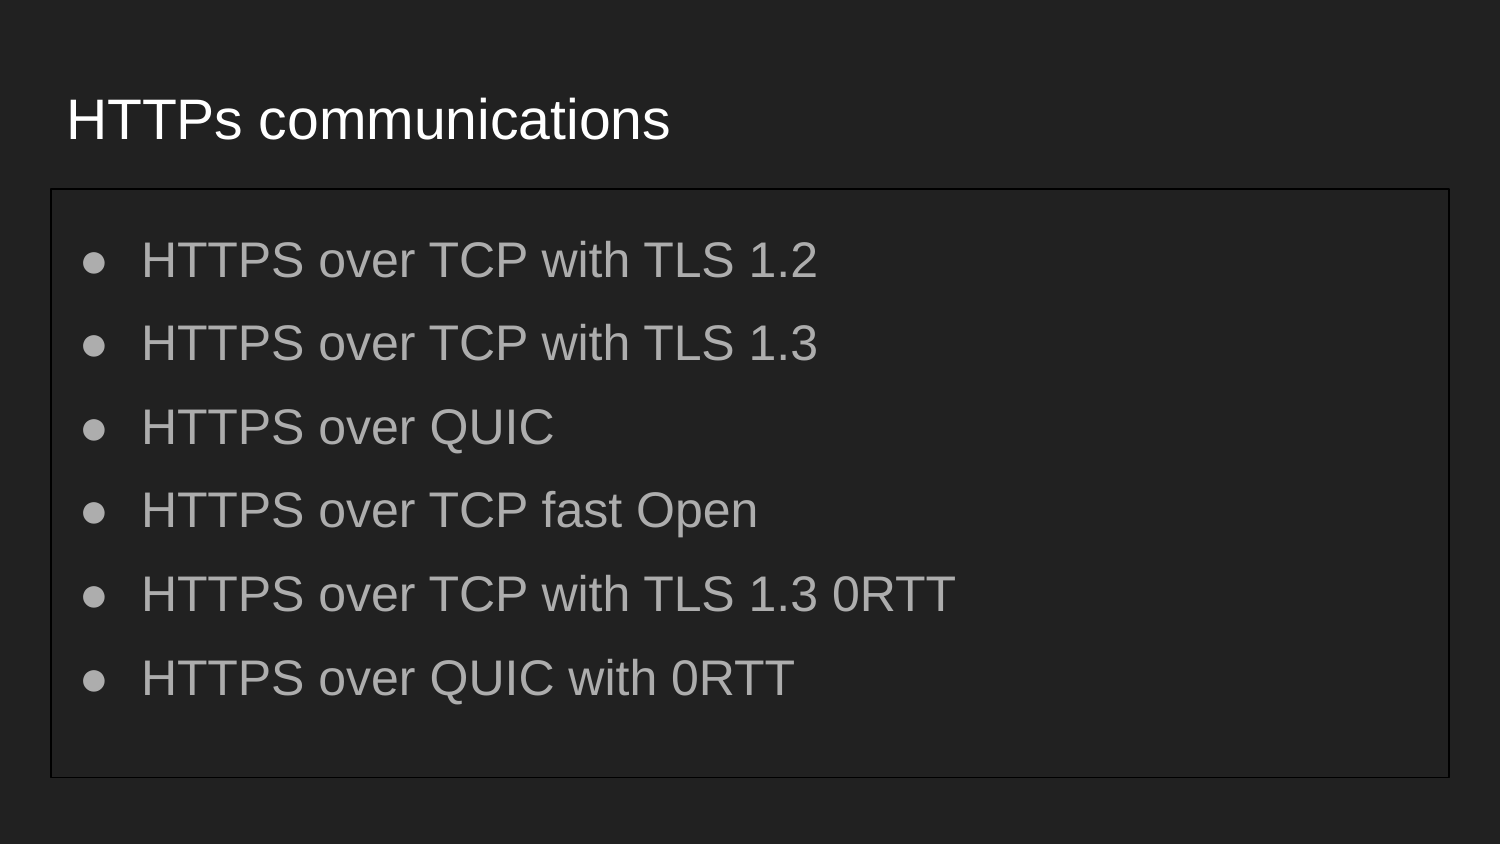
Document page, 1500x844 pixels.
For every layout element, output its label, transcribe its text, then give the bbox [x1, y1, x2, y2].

title HTTPs communications [51, 72, 1449, 167]
list HTTPS over TCP with TLS 1.2 HTTPS over TCP with TLS 1.3 HTTPS over QUIC HTTPS over TCP fast Open HTTPS over TCP with TLS 1.3 0RTT HTTPS over QUIC with 0RTT [51, 189, 1449, 778]
